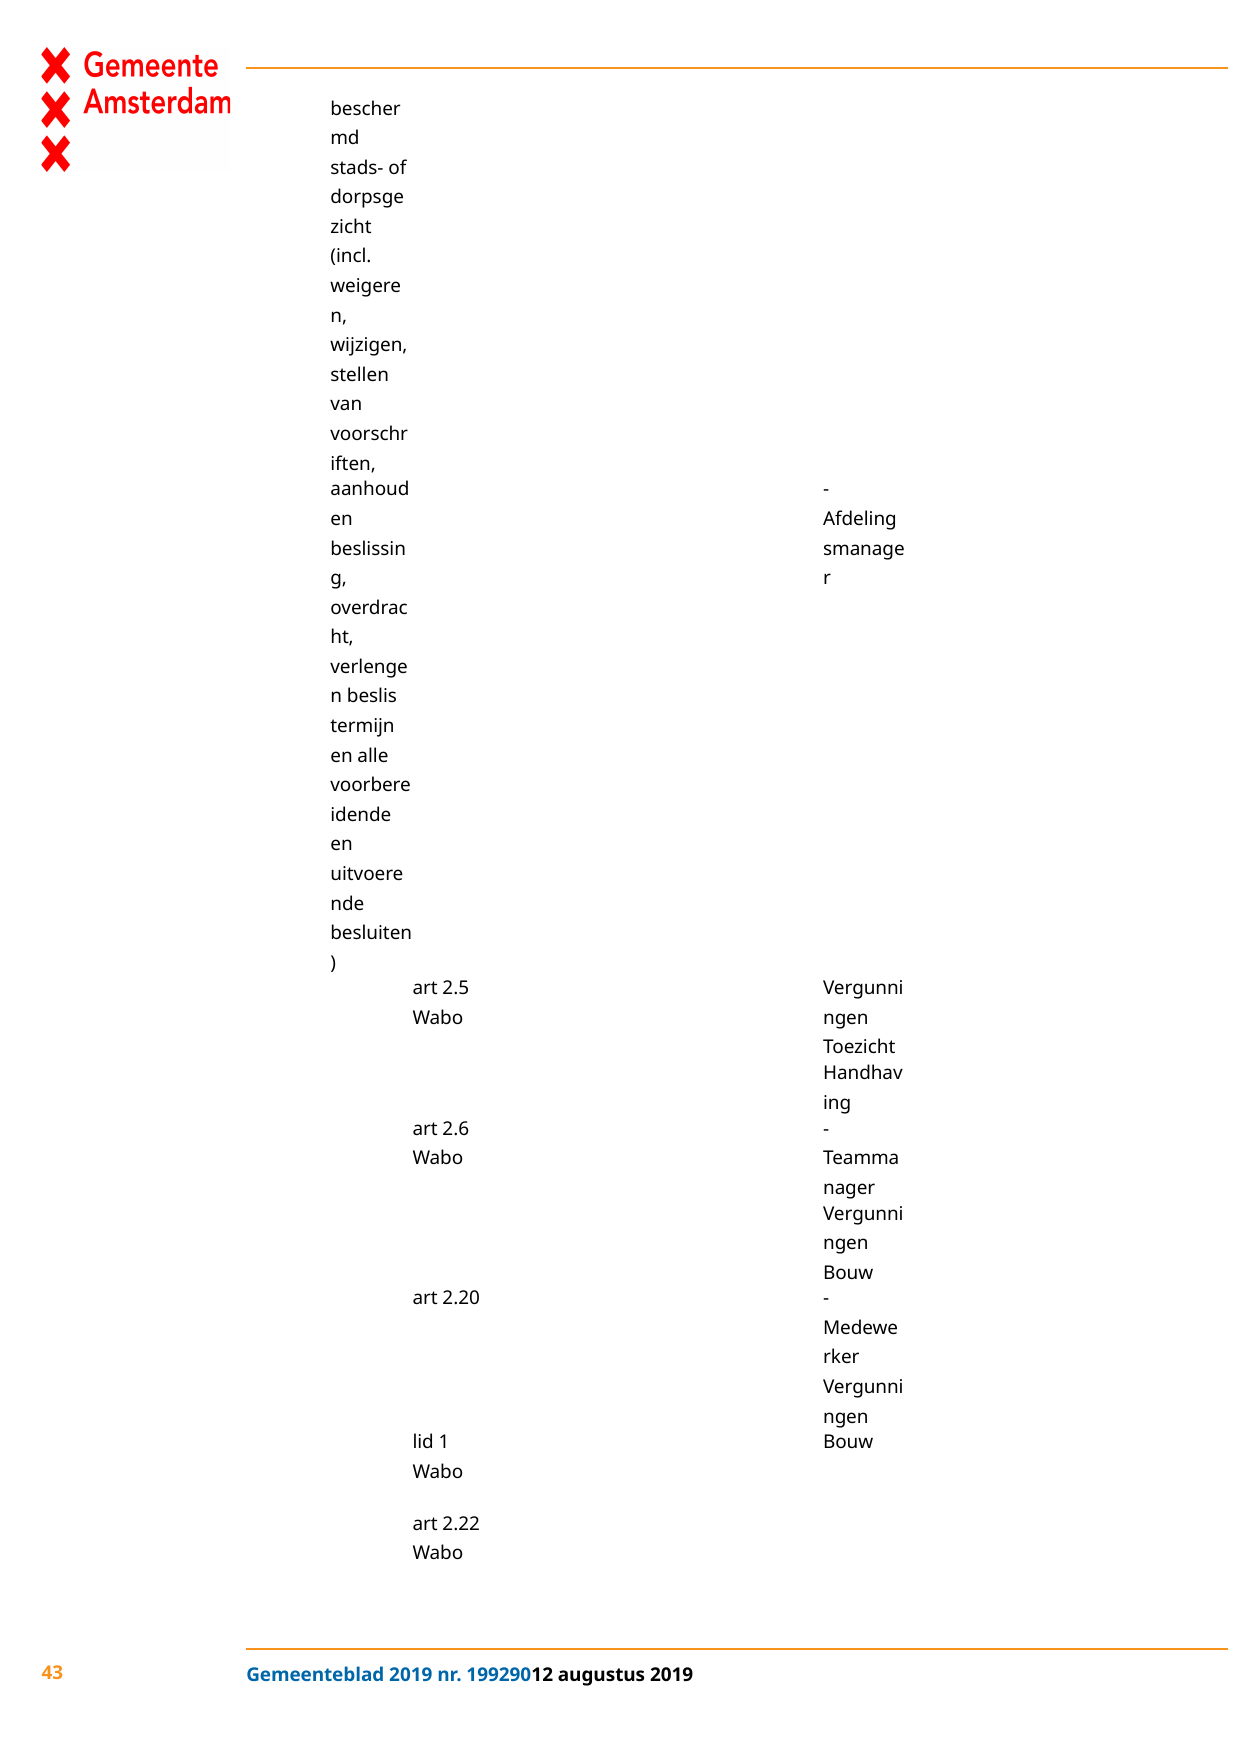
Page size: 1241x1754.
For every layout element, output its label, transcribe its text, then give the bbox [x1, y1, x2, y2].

table_cell [987, 1429, 1069, 1484]
table_cell [330, 975, 412, 1059]
table_cell [659, 1285, 741, 1429]
table_cell [905, 1115, 987, 1200]
table_cell [577, 476, 659, 974]
table_cell [741, 1484, 823, 1510]
table_cell [905, 1565, 987, 1591]
table_cell [248, 476, 330, 974]
table_cell [494, 95, 577, 476]
table_cell [412, 476, 494, 974]
table_cell [577, 1429, 659, 1484]
table_cell [494, 1484, 577, 1510]
table_cell [248, 1060, 330, 1115]
table_cell [659, 1565, 741, 1591]
table_cell [494, 1429, 577, 1484]
table_cell Vergunningen Bouw [823, 1200, 905, 1284]
table_cell [659, 1060, 741, 1115]
table_cell [659, 1115, 741, 1200]
table_cell [330, 1285, 412, 1429]
table_cell [741, 1510, 823, 1565]
table_cell [577, 1484, 659, 1510]
table_cell [577, 1285, 659, 1429]
table_cell [659, 1200, 741, 1284]
table_cell - Afdelingsmanager [823, 476, 905, 974]
table_cell [659, 975, 741, 1059]
table_cell [494, 476, 577, 974]
table_cell [741, 1200, 823, 1284]
table_cell [494, 1060, 577, 1115]
table_cell [577, 1565, 659, 1591]
table_cell [1069, 1200, 1152, 1284]
table_cell [741, 1565, 823, 1591]
table_cell [1069, 1510, 1152, 1565]
table_cell [905, 95, 987, 476]
table_cell Handhaving [823, 1060, 905, 1115]
table_cell [987, 1484, 1069, 1510]
table_cell [905, 975, 987, 1059]
table_cell [823, 1510, 905, 1565]
table_cell [248, 1484, 330, 1510]
table_cell [987, 975, 1069, 1059]
table_cell [494, 1200, 577, 1284]
table_cell art 2.6 Wabo [412, 1115, 494, 1200]
table_cell [905, 476, 987, 974]
table_cell [330, 1565, 412, 1591]
table_cell [987, 1115, 1069, 1200]
table_cell [905, 1510, 987, 1565]
table_cell [1069, 1060, 1152, 1115]
table_cell [987, 1060, 1069, 1115]
table_cell [987, 1565, 1069, 1591]
table_cell [248, 1429, 330, 1484]
table_cell [1069, 1285, 1152, 1429]
table_cell -Teammanager [823, 1115, 905, 1200]
table_cell [494, 1510, 577, 1565]
table_cell [577, 95, 659, 476]
table_cell Vergunningen Toezicht [823, 975, 905, 1059]
table_cell [248, 1565, 330, 1591]
table_cell [659, 1510, 741, 1565]
table_cell [330, 1115, 412, 1200]
table_cell [412, 1060, 494, 1115]
table_cell [1069, 95, 1152, 476]
table_cell [248, 1285, 330, 1429]
table_cell [823, 1565, 905, 1591]
table_cell art 2.5 Wabo [412, 975, 494, 1059]
table_cell [659, 95, 741, 476]
table_cell [1069, 476, 1152, 974]
table_cell [823, 95, 905, 476]
table_cell [987, 1200, 1069, 1284]
table_cell [494, 975, 577, 1059]
table_cell art 2.22 Wabo [412, 1510, 494, 1565]
table_cell lid 1 Wabo [412, 1429, 494, 1484]
table_cell [412, 1200, 494, 1284]
table_cell [577, 1510, 659, 1565]
table_cell [659, 1429, 741, 1484]
table_cell [987, 1510, 1069, 1565]
table_cell [905, 1285, 987, 1429]
table_cell [494, 1115, 577, 1200]
table_cell [741, 95, 823, 476]
table_cell [905, 1484, 987, 1510]
table_cell [1069, 1565, 1152, 1591]
table_cell [577, 975, 659, 1059]
table_cell Bouw [823, 1429, 905, 1484]
table_cell [248, 95, 330, 476]
table_cell [987, 1285, 1069, 1429]
table_cell [494, 1285, 577, 1429]
table_cell [741, 476, 823, 974]
table_cell beschermd stads- of dorpsgezicht (incl. weigeren, wijzigen, stellen van voorschriften, [330, 95, 412, 476]
table_cell [741, 1060, 823, 1115]
table_cell [248, 1200, 330, 1284]
table_cell [905, 1200, 987, 1284]
picture [41, 47, 231, 172]
table_cell [987, 476, 1069, 974]
table_cell aanhouden beslissing, overdracht, verlengen beslis termijn en alle voorbereidende en uitvoerende besluiten) [330, 476, 412, 974]
table_cell [412, 1565, 494, 1591]
table_cell [987, 95, 1069, 476]
table_cell [659, 1484, 741, 1510]
table_cell [577, 1060, 659, 1115]
table_cell [741, 1285, 823, 1429]
table_cell [248, 975, 330, 1059]
table_cell [330, 1429, 412, 1484]
table_cell [741, 975, 823, 1059]
table_cell [248, 1510, 330, 1565]
table_cell [330, 1060, 412, 1115]
table_cell art 2.20 [412, 1285, 494, 1429]
table_cell [248, 1115, 330, 1200]
table_cell [1069, 1115, 1152, 1200]
table_cell [494, 1565, 577, 1591]
table_cell [823, 1484, 905, 1510]
table_cell [741, 1115, 823, 1200]
table_cell [412, 1484, 494, 1510]
table_cell [905, 1060, 987, 1115]
table_cell -Medewerker Vergunningen [823, 1285, 905, 1429]
table_cell [577, 1115, 659, 1200]
table_cell [905, 1429, 987, 1484]
table_cell [741, 1429, 823, 1484]
table_cell [577, 1200, 659, 1284]
table_cell [412, 95, 494, 476]
table_cell [659, 476, 741, 974]
table_cell [330, 1484, 412, 1510]
table_cell [330, 1510, 412, 1565]
table_cell [1069, 1429, 1152, 1484]
table_cell [1069, 975, 1152, 1059]
table_cell [1069, 1484, 1152, 1510]
table_cell [330, 1200, 412, 1284]
